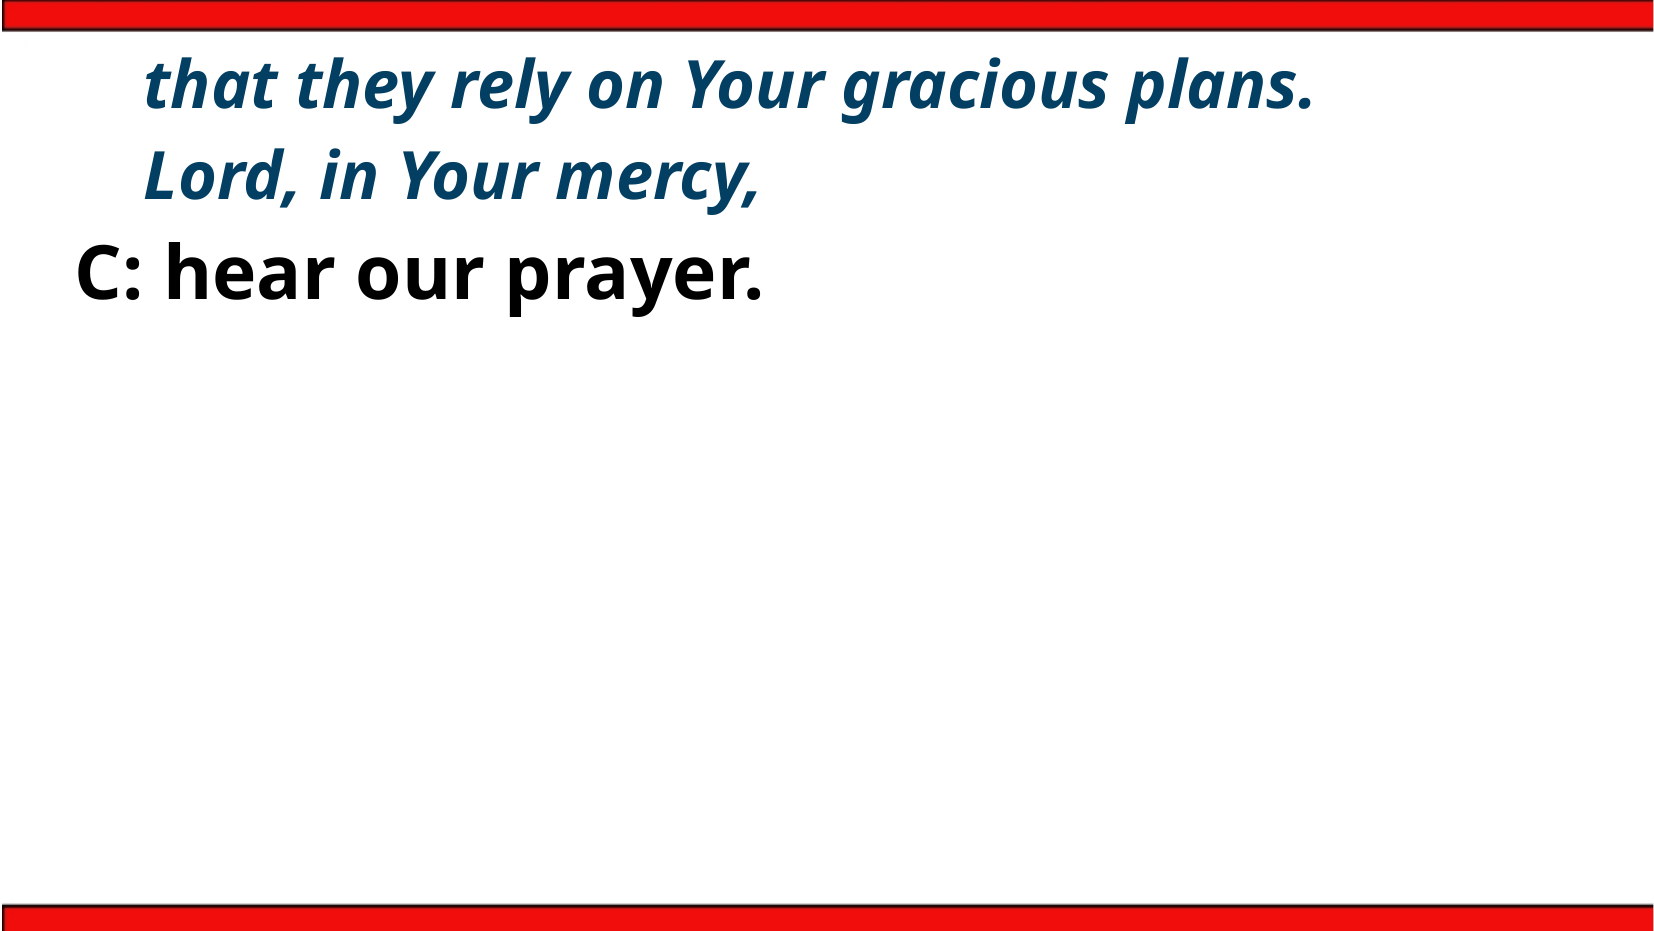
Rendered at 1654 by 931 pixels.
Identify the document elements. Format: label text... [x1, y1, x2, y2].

text_box that they rely on Your gracious plans. Lord, in Your mercy, C: hear our prayer. [60, 30, 1591, 323]
picture [2, 0, 1654, 931]
